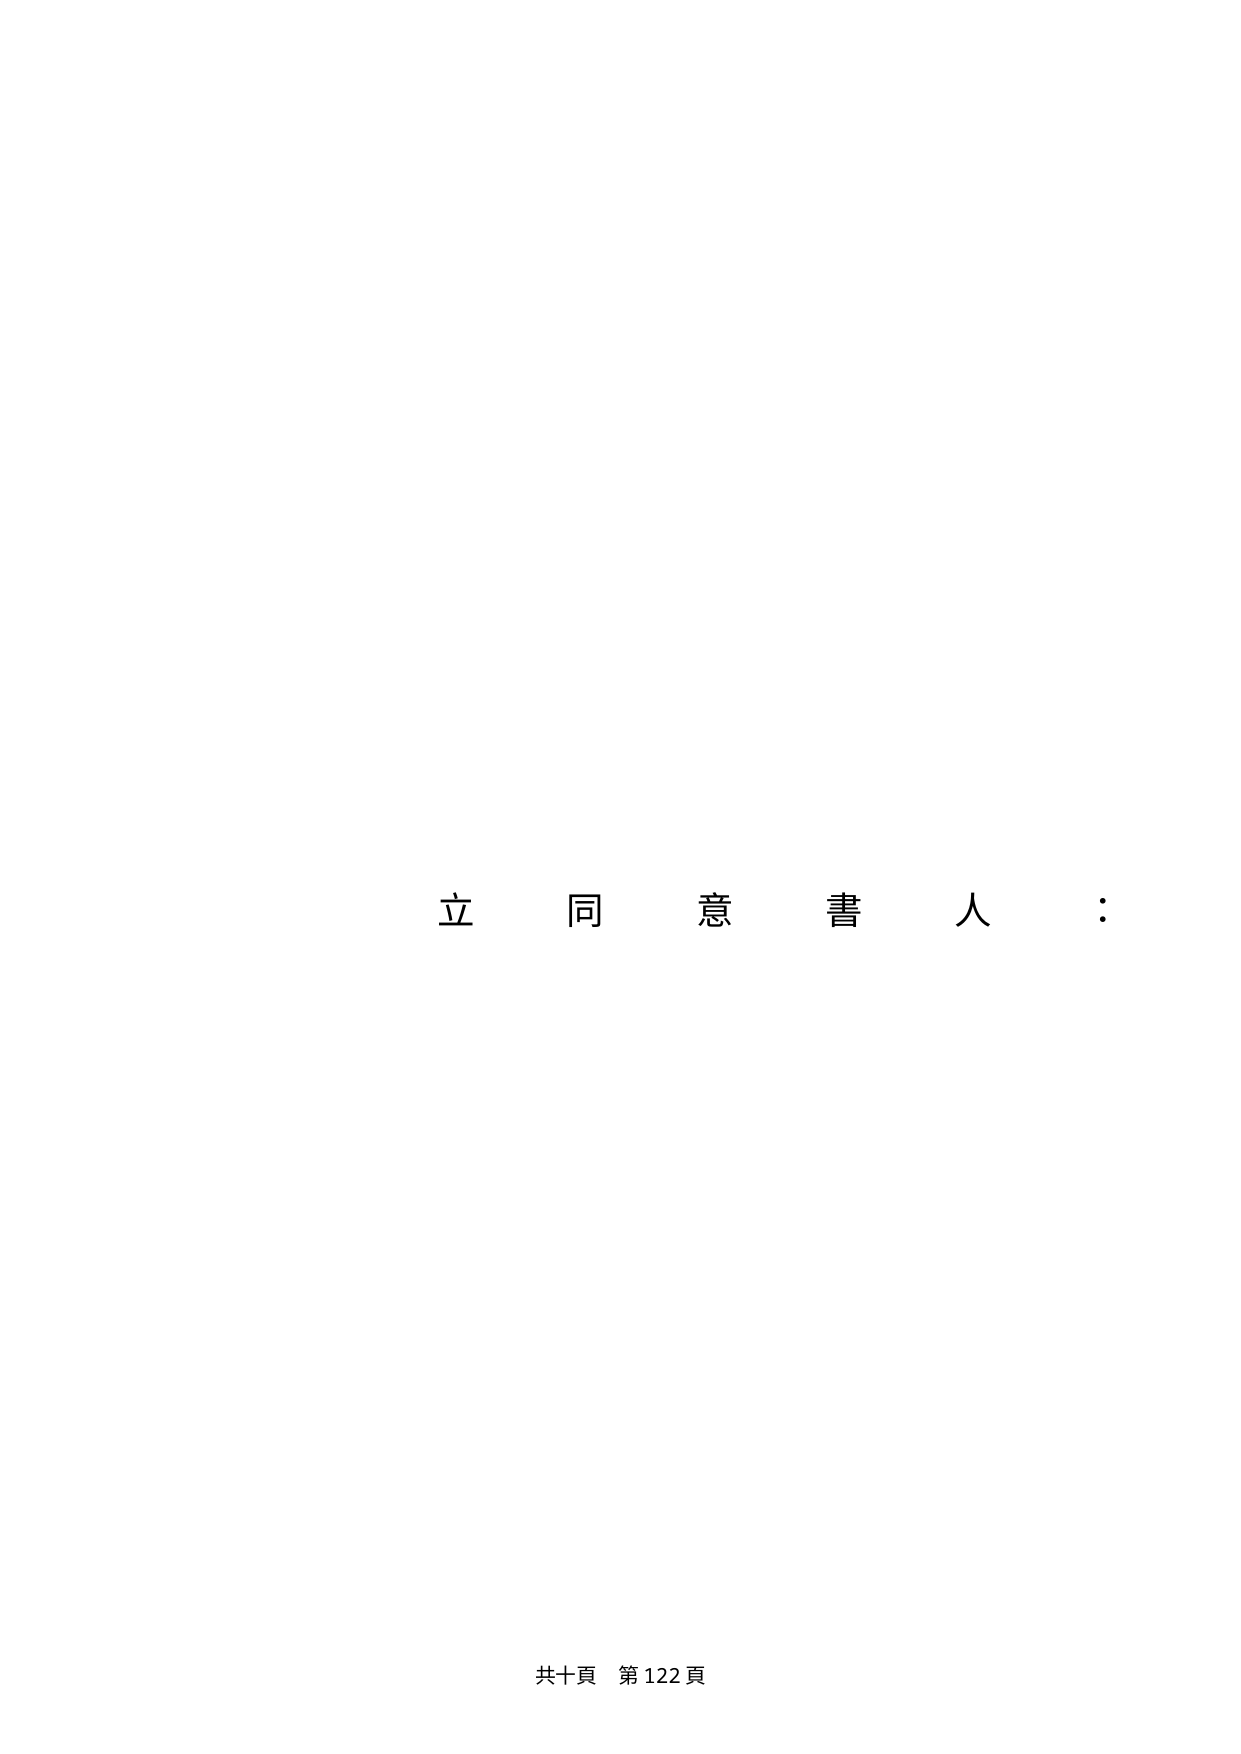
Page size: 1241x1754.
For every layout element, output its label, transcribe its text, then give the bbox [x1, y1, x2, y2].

text 立同意書人： [118, 881, 1122, 935]
